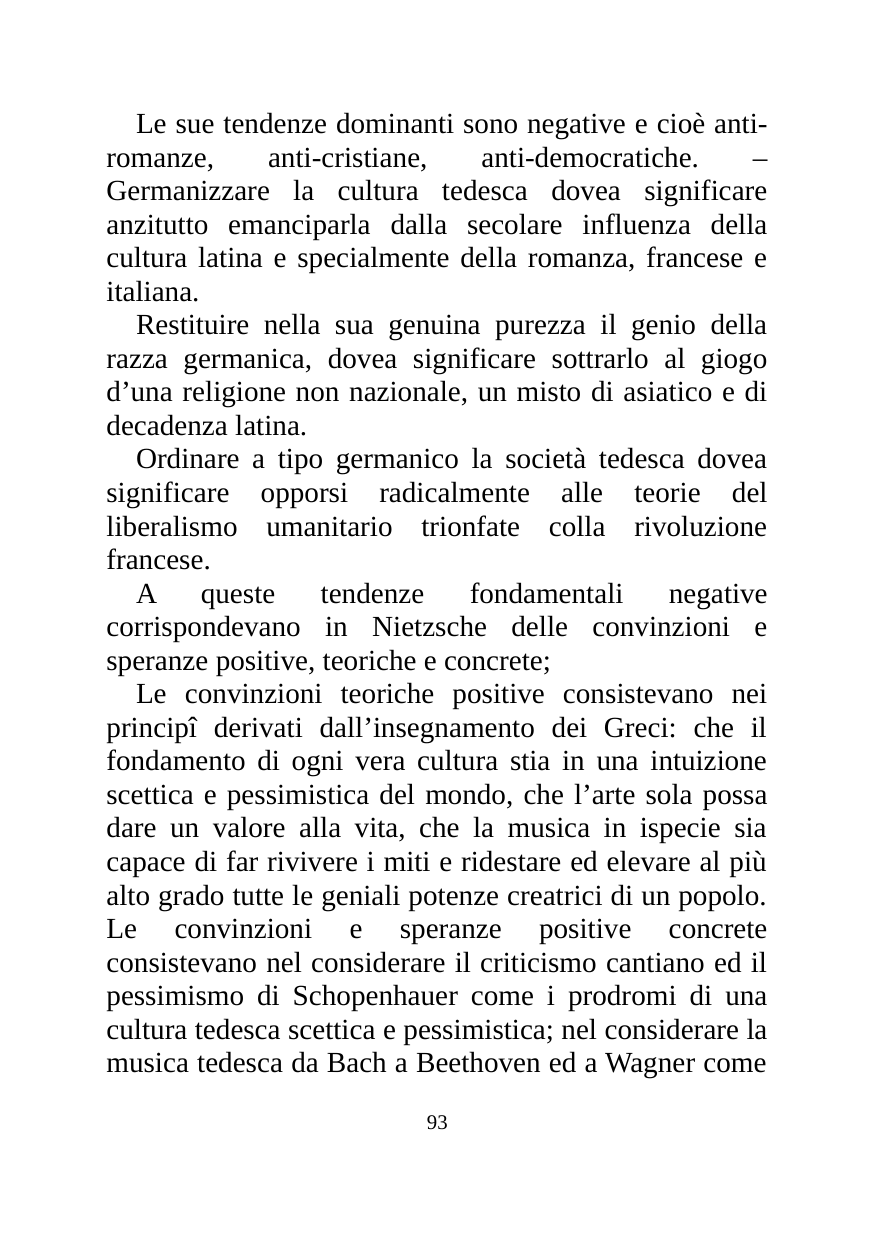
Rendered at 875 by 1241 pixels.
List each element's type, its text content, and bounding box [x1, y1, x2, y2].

text Le convinzioni teoriche positive consistevano nei principî derivati dall’insegnamento dei Greci: che il fondamento di ogni vera cultura stia in una intuizione scettica e pessimistica del mondo, che l’arte sola possa dare un valore alla vita, che la musica in ispecie sia capace di far rivivere i miti e ridestare ed elevare al più alto grado tutte le geniali potenze creatrici di un popolo. Le convinzioni e speranze positive concrete consistevano nel considerare il criticismo cantiano ed il pessimismo di Schopenhauer come i prodromi di una cultura tedesca scettica e pessimistica; nel considerare la musica tedesca da Bach a Beethoven ed a Wagner come [106, 676, 768, 1079]
text Le sue tendenze dominanti sono negative e cioè anti-romanze, anti-cristiane, anti-democratiche. – Germanizzare la cultura tedesca dovea significare anzitutto emanciparla dalla secolare influenza della cultura latina e specialmente della romanza, francese e italiana. [106, 106, 768, 307]
text A queste tendenze fondamentali negative corrispondevano in Nietzsche delle convinzioni e speranze positive, teoriche e concrete; [106, 576, 768, 676]
text Restituire nella sua genuina purezza il genio della razza germanica, dovea significare sottrarlo al giogo d’una religione non nazionale, un misto di asiatico e di decadenza latina. [106, 307, 768, 442]
text Ordinare a tipo germanico la società tedesca dovea significare opporsi radicalmente alle teorie del liberalismo umanitario trionfate colla rivoluzione francese. [106, 442, 768, 576]
